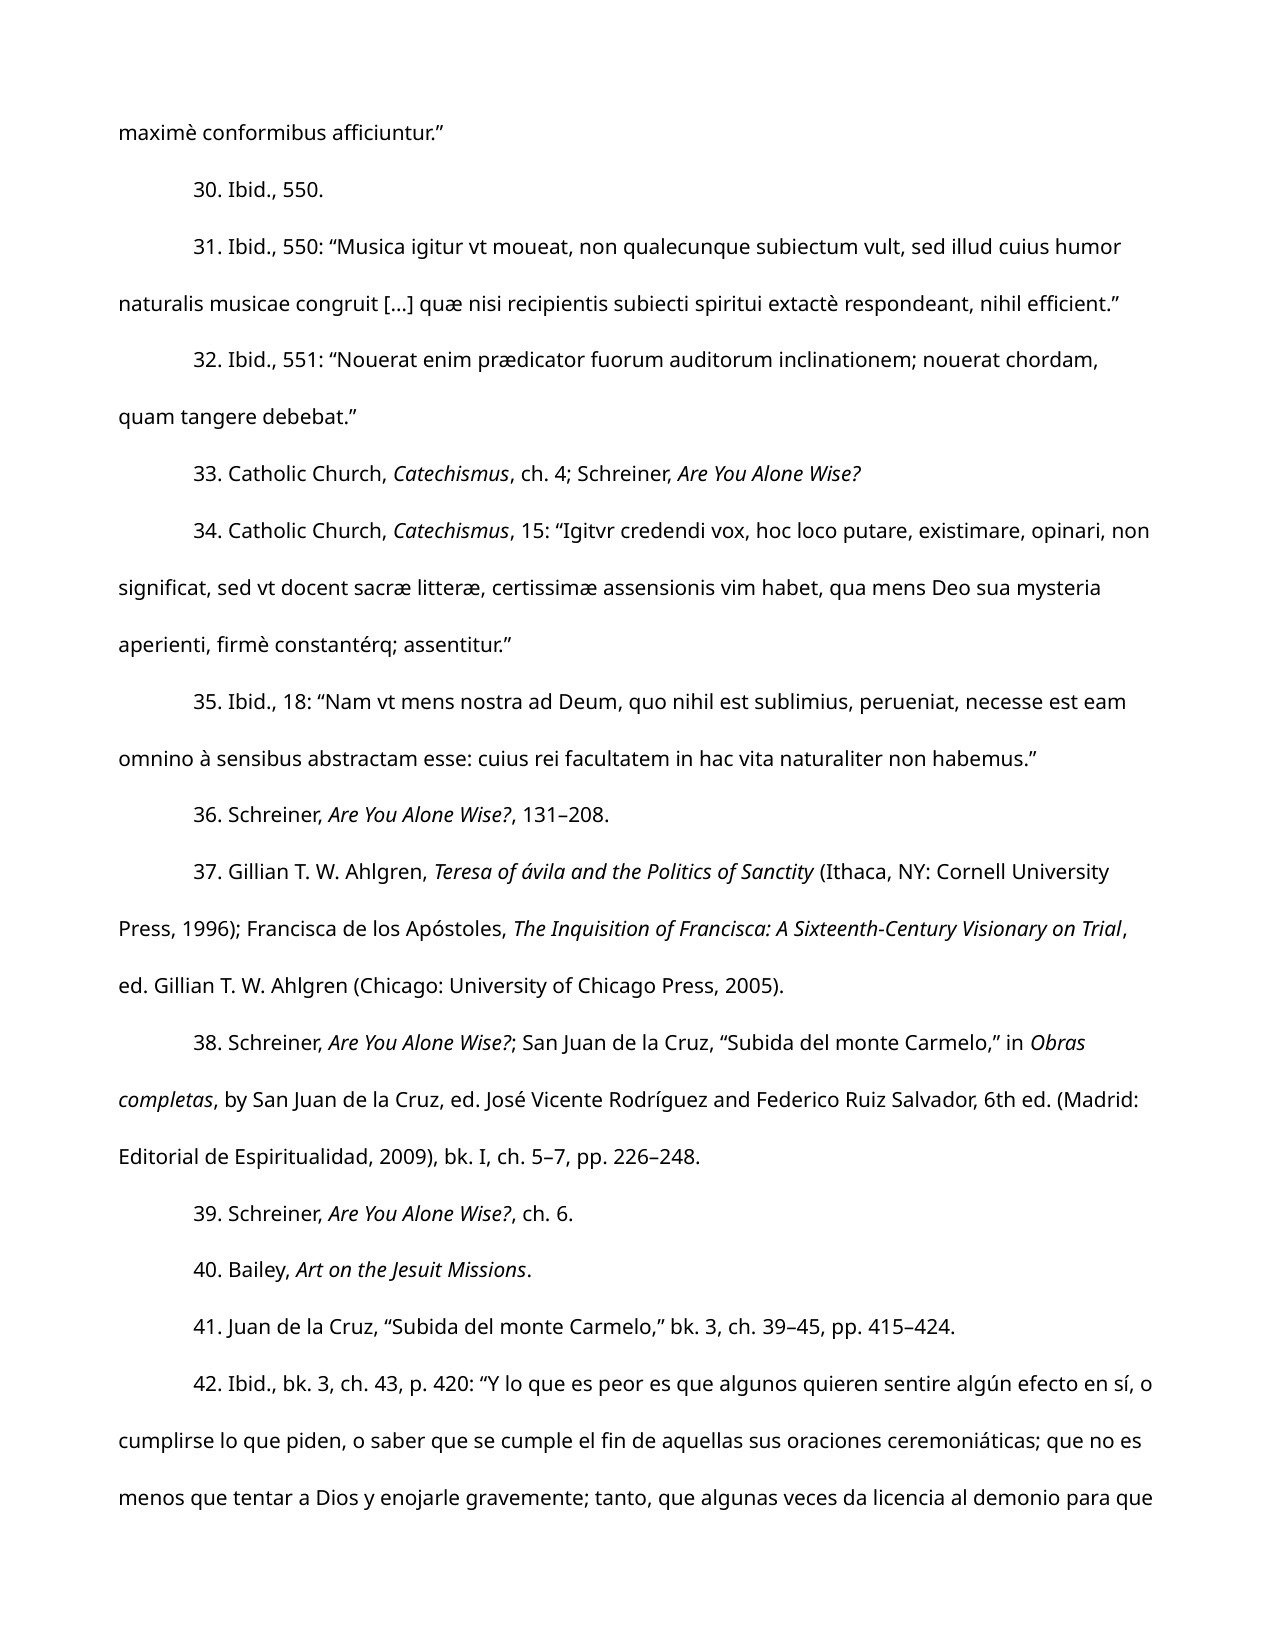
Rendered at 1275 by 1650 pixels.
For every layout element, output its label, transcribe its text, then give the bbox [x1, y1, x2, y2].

text maximè conformibus afficiuntur.” [118, 118, 1157, 147]
text Schreiner, Are You Alone Wise?, ch. 6. [118, 1199, 1157, 1227]
text Catholic Church, Catechismus, ch. 4; Schreiner, Are You Alone Wise? [118, 459, 1157, 488]
text Bailey, Art on the Jesuit Missions. [118, 1256, 1157, 1284]
text Ibid., 18: “Nam vt mens nostra ad Deum, quo nihil est sublimius, perueniat, necesse est eam omnino à sensibus abstractam esse: cuius rei facultatem in hac vita naturaliter non habemus.” [118, 687, 1157, 772]
text Schreiner, Are You Alone Wise?, 131–208. [118, 801, 1157, 829]
text Catholic Church, Catechismus, 15: “Igitvr credendi vox, hoc loco putare, existimare, opinari, non significat, sed vt docent sacræ litteræ, certissimæ assensionis vim habet, qua mens Deo sua mysteria aperienti, firmè constantérq; assentitur.” [118, 516, 1157, 658]
text Ibid., bk. 3, ch. 43, p. 420: “Y lo que es peor es que algunos quieren sentire algún efecto en sí, o cumplirse lo que piden, o saber que se cumple el fin de aquellas sus oraciones ceremoniáticas; que no es menos que tentar a Dios y enojarle gravemente; tanto, que algunas veces da licencia al demonio para que [118, 1369, 1157, 1512]
text Ibid., 550. [118, 175, 1157, 203]
text Juan de la Cruz, “Subida del monte Carmelo,” bk. 3, ch. 39–45, pp. 415–424. [118, 1312, 1157, 1341]
text Schreiner, Are You Alone Wise?; San Juan de la Cruz, “Subida del monte Carmelo,” in Obras completas, by San Juan de la Cruz, ed. José Vicente Rodríguez and Federico Ruiz Salvador, 6th ed. (Madrid: Editorial de Espiritualidad, 2009), bk. I, ch. 5–7, pp. 226–248. [118, 1028, 1157, 1170]
text Gillian T. W. Ahlgren, Teresa of ávila and the Politics of Sanctity (Ithaca, NY: Cornell University Press, 1996); Francisca de los Apóstoles, The Inquisition of Francisca: A Sixteenth-Century Visionary on Trial, ed. Gillian T. W. Ahlgren (Chicago: University of Chicago Press, 2005). [118, 857, 1157, 1000]
text Ibid., 551: “Nouerat enim prædicator fuorum auditorum inclinationem; nouerat chordam, quam tangere debebat.” [118, 346, 1157, 431]
text Ibid., 550: “Musica igitur vt moueat, non qualecunque subiectum vult, sed illud cuius humor naturalis musicae congruit […] quæ nisi recipientis subiecti spiritui extactè respondeant, nihil efficient.” [118, 232, 1157, 317]
